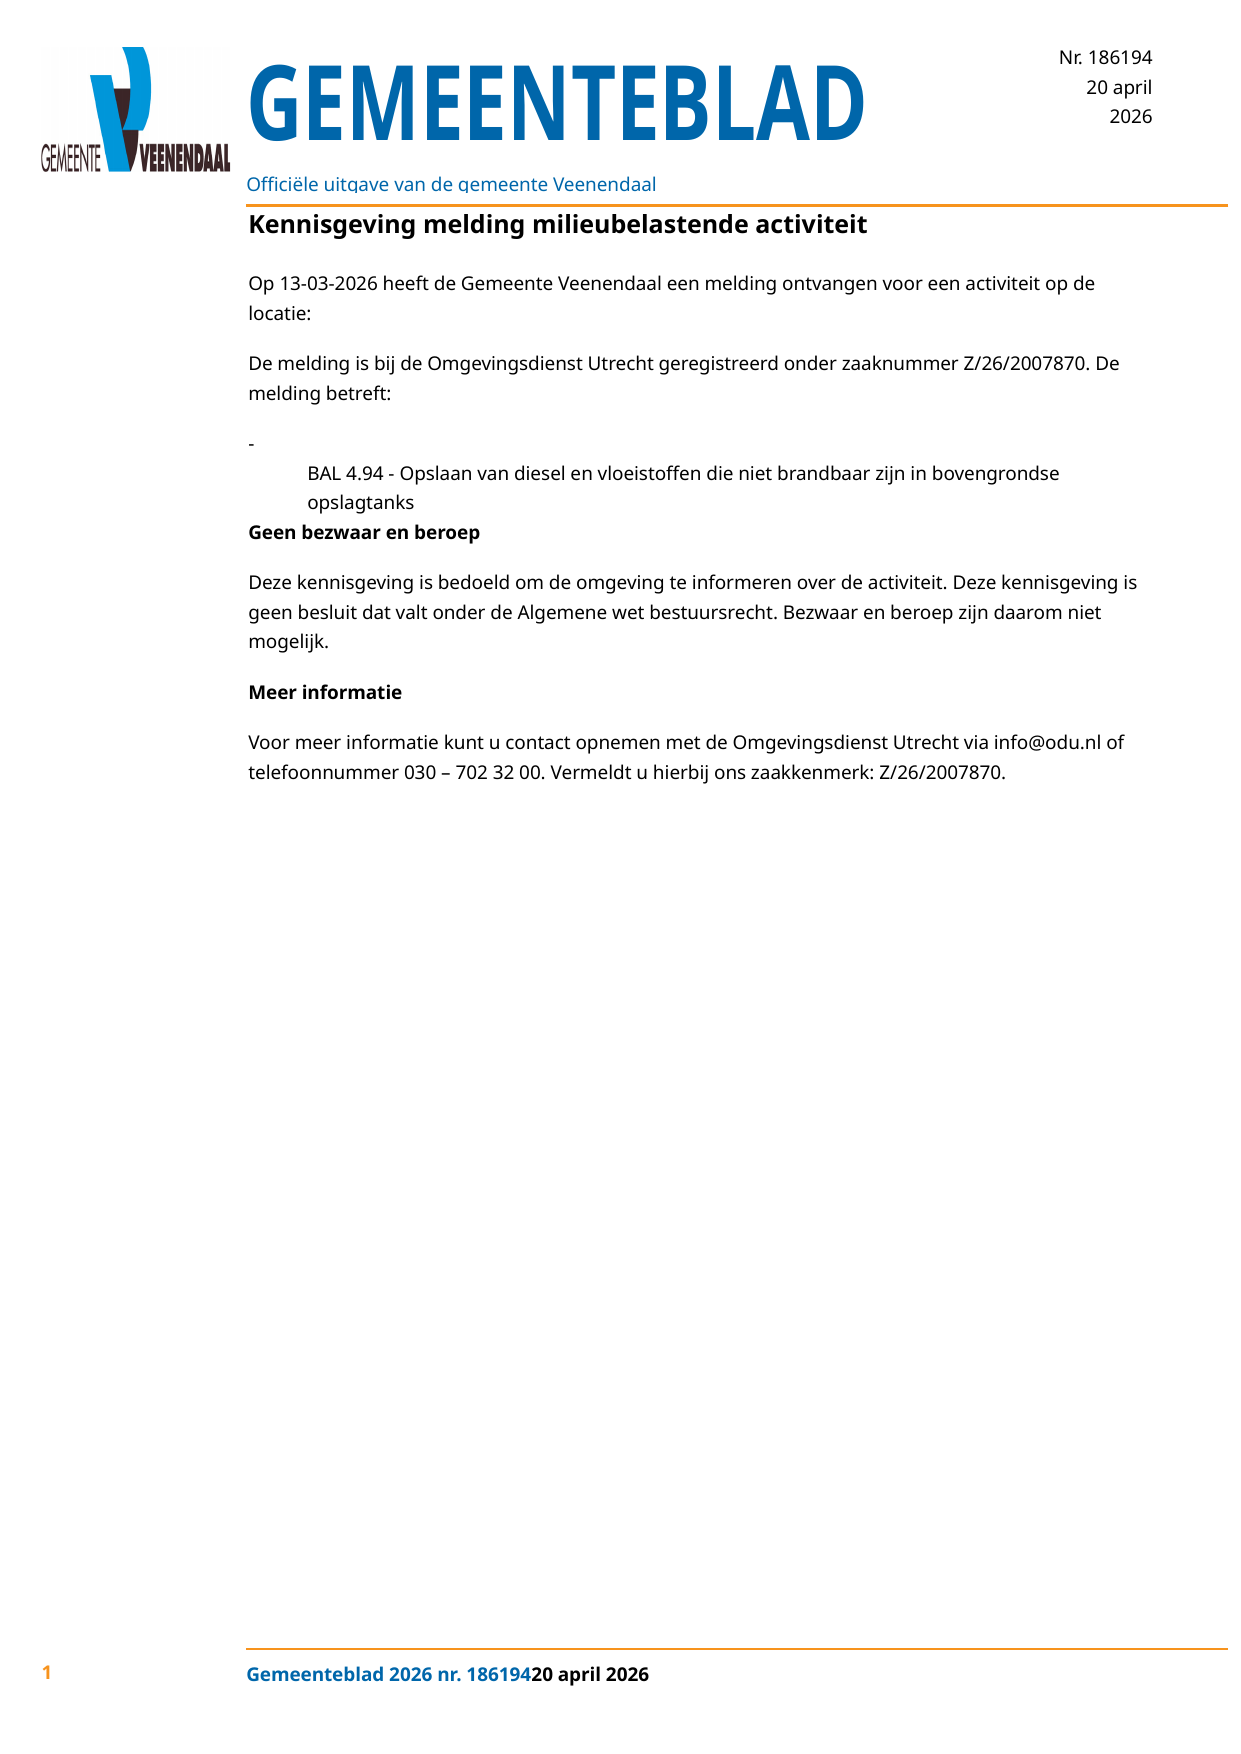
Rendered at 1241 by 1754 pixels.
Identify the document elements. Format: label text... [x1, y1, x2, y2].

text Meer informatie [248, 679, 1152, 705]
picture [41, 47, 130, 172]
list BAL 4.94 - Opslaan van diesel en vloeistoffen die niet brandbaar zijn in bovengrondse opslagtanks [248, 460, 1152, 515]
picture [123, 47, 231, 172]
text Kennisgeving melding milieubelastende activiteit [248, 207, 1152, 241]
text Op 13-03-2026 heeft de Gemeente Veenendaal een melding ontvangen voor een activiteit op de locatie: [248, 270, 1152, 326]
text De melding is bij de Omgevingsdienst Utrecht geregistreerd onder zaaknummer Z/26/2007870. De melding betreft: [248, 350, 1152, 406]
text Voor meer informatie kunt u contact opnemen met de Omgevingsdienst Utrecht via info@odu.nl of telefoonnummer 030 – 702 32 00. Vermeldt u hierbij ons zaakkenmerk: Z/26/2007870. [248, 729, 1152, 785]
text Deze kennisgeving is bedoeld om de omgeving te informeren over de activiteit. Deze kennisgeving is geen besluit dat valt onder de Algemene wet bestuursrecht. Bezwaar en beroep zijn daarom niet mogelijk. [248, 569, 1152, 654]
text Geen bezwaar en beroep [248, 519, 1152, 545]
